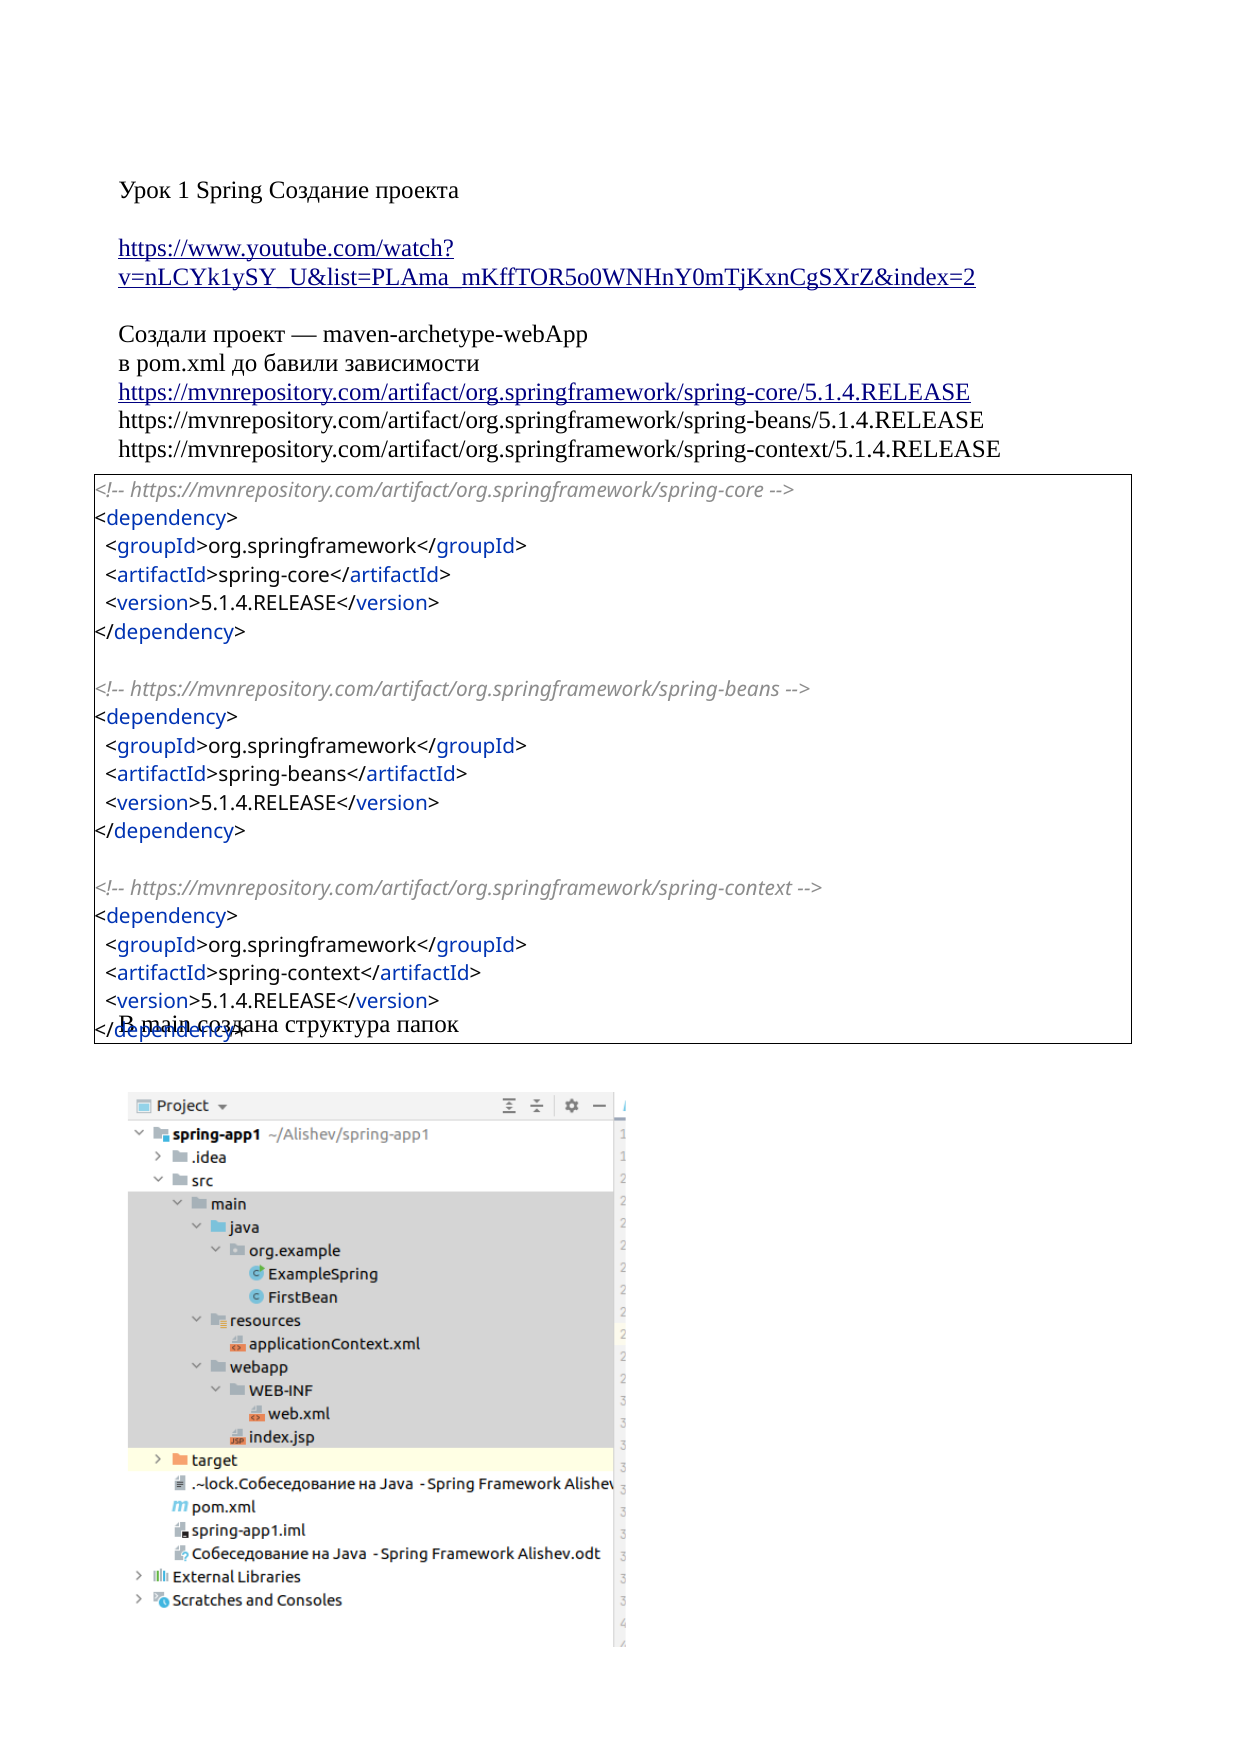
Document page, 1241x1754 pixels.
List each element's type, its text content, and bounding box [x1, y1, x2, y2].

text в pom.xml до бавили зависимости [118, 348, 1122, 377]
text https://mvnrepository.com/artifact/org.springframework/spring-beans/5.1.4.RELEASE [118, 406, 1122, 434]
text Урок 1 Spring Создание проекта [118, 176, 1122, 204]
picture [127, 1092, 626, 1647]
text https://mvnrepository.com/artifact/org.springframework/spring-core/5.1.4.RELEASE [118, 377, 1122, 406]
text https://mvnrepository.com/artifact/org.springframework/spring-context/5.1.4.RELEASE [118, 434, 1122, 463]
text https://www.youtube.com/watch?v=nLCYk1ySY_U&list=PLAma_mKffTOR5o0WNHnY0mTjKxnCgSXrZ&index=2 [118, 233, 1122, 291]
text В main создана структура папок [118, 1009, 1122, 1038]
text Создали проект — maven-archetype-webApp [118, 319, 1122, 348]
